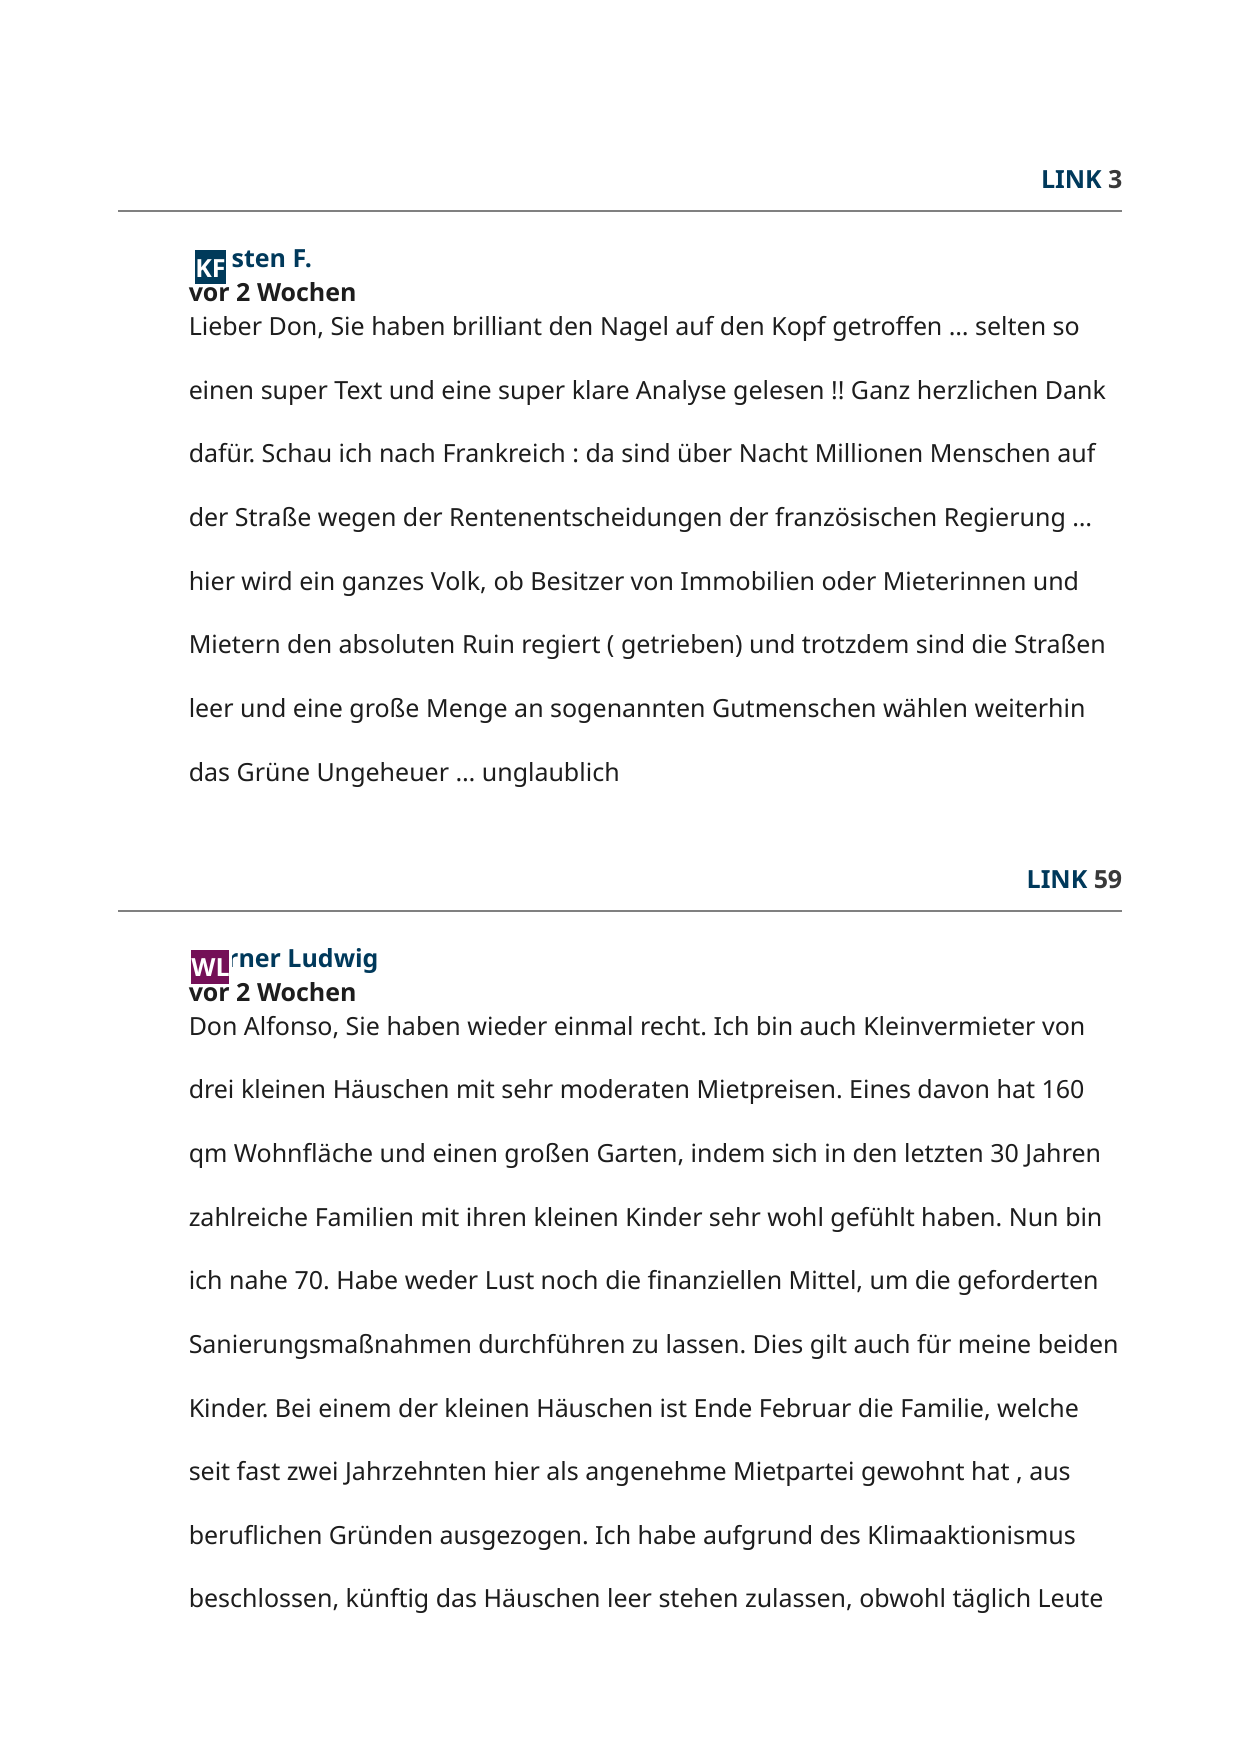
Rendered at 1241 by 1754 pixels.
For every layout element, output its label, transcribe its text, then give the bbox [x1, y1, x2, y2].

text WL [188, 940, 232, 984]
text LINK 59 [188, 818, 1122, 896]
text Werner Ludwig [232, 940, 1122, 974]
text Don Alfonso, Sie haben wieder einmal recht. Ich bin auch Kleinvermieter von drei kleinen Häuschen mit sehr moderaten Mietpreisen. Eines davon hat 160 qm Wohnfläche und einen großen Garten, indem sich in den letzten 30 Jahren zahlreiche Familien mit ihren kleinen Kinder sehr wohl gefühlt haben. Nun bin ich nahe 70. Habe weder Lust noch die finanziellen Mittel, um die geforderten Sanierungsmaßnahmen durchführen zu lassen. Dies gilt auch für meine beiden Kinder. Bei einem der kleinen Häuschen ist Ende Februar die Familie, welche seit fast zwei Jahrzehnten hier als angenehme Mietpartei gewohnt hat , aus beruflichen Gründen ausgezogen. Ich habe aufgrund des Klimaaktionismus beschlossen, künftig das Häuschen leer stehen zulassen, obwohl täglich Leute [188, 1008, 1122, 1615]
text Lieber Don, Sie haben brilliant den Nagel auf den Kopf getroffen … selten so einen super Text und eine super klare Analyse gelesen !! Ganz herzlichen Dank dafür. Schau ich nach Frankreich : da sind über Nacht Millionen Menschen auf der Straße wegen der Rentenentscheidungen der französischen Regierung … hier wird ein ganzes Volk, ob Besitzer von Immobilien oder Mieterinnen und Mietern den absoluten Ruin regiert ( getrieben) und trotzdem sind die Straßen leer und eine große Menge an sogenannten Gutmenschen wählen weiterhin das Grüne Ungeheuer … unglaublich [188, 309, 1122, 788]
text vor 2 Wochen [188, 274, 1122, 309]
text Karsten F. [232, 241, 1122, 274]
text KF [188, 241, 232, 284]
text LINK 3 [188, 118, 1122, 196]
text vor 2 Wochen [188, 974, 1122, 1008]
